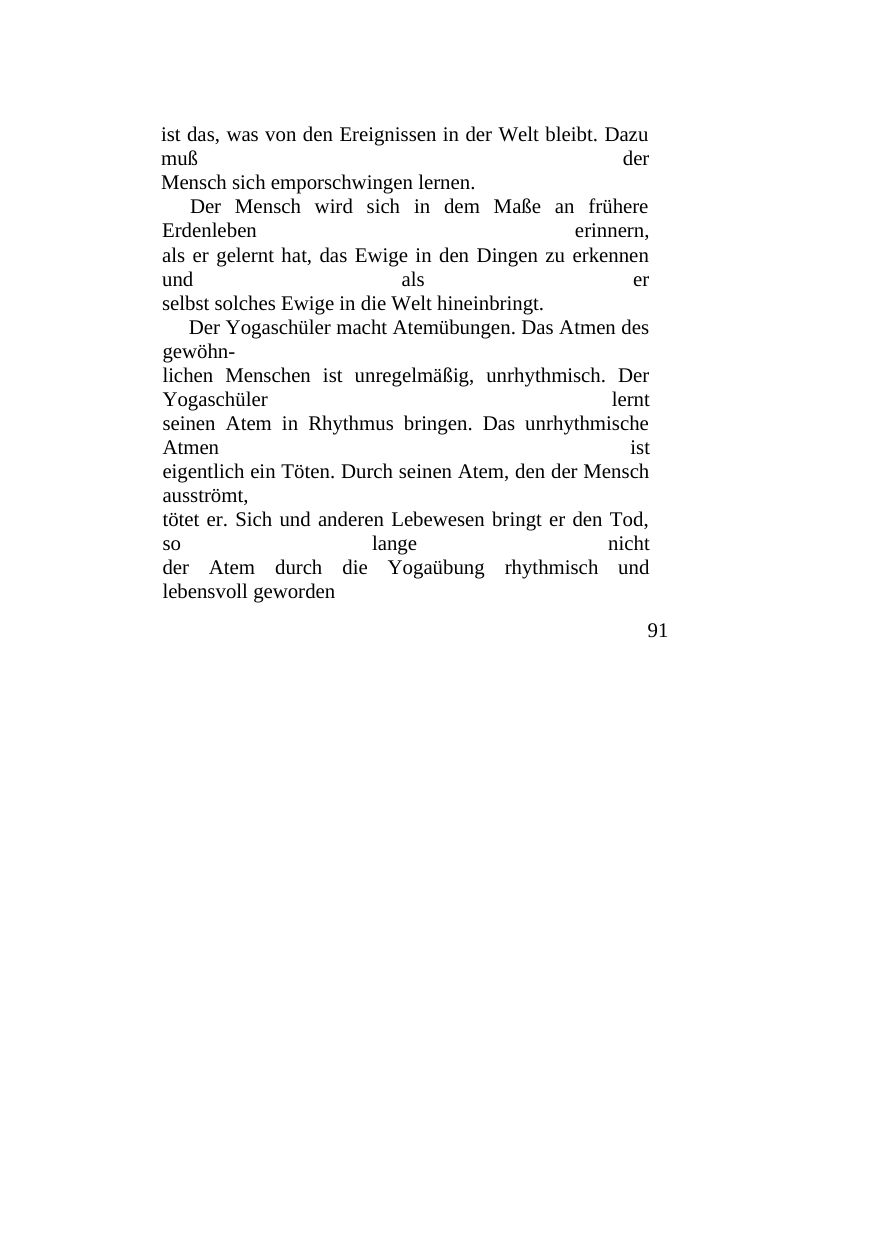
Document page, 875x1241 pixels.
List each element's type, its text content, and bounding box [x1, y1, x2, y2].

text ist das, was von den Ereignissen in der Welt bleibt. Dazu muß der Mensch sich emporschwingen lernen. [161, 122, 649, 194]
text 91 [647, 618, 754, 642]
text Der Yogaschüler macht Atemübungen. Das Atmen des gewöhn- lichen Menschen ist unregelmäßig, unrhythmisch. Der Yogaschüler lernt seinen Atem in Rhythmus bringen. Das unrhythmische Atmen ist eigentlich ein Töten. Durch seinen Atem, den der Mensch ausströmt, tötet er. Sich und anderen Lebewesen bringt er den Tod, so lange nicht der Atem durch die Yogaübung rhythmisch und lebensvoll geworden [162, 315, 650, 603]
text Der Mensch wird sich in dem Maße an frühere Erdenleben erinnern, als er gelernt hat, das Ewige in den Dingen zu erkennen und als er selbst solches Ewige in die Welt hineinbringt. [162, 194, 649, 315]
